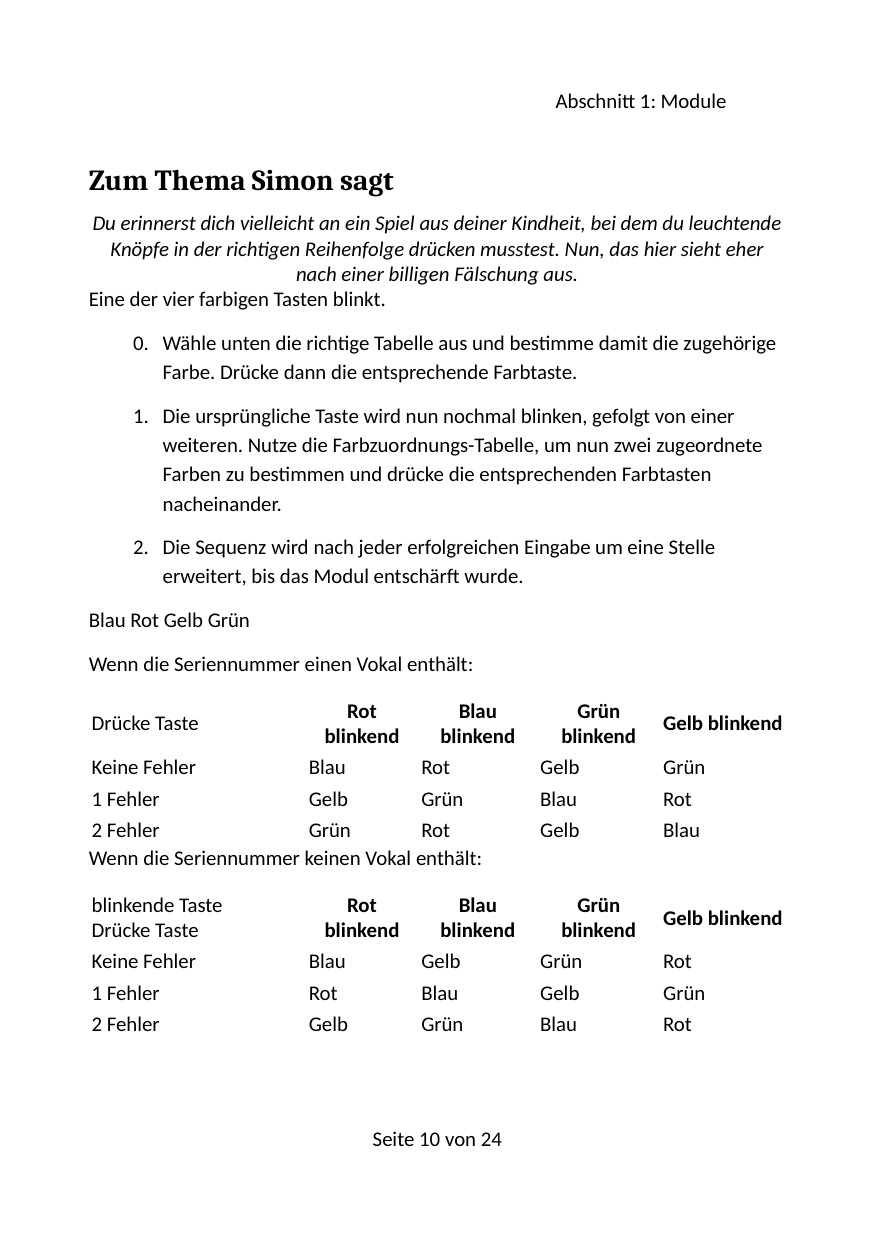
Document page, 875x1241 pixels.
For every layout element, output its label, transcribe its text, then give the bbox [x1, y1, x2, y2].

table_header Grün blinkend [537, 695, 660, 752]
table_header Rot blinkend [306, 695, 418, 752]
table_cell Gelb [418, 946, 537, 977]
table_cell Gelb [537, 814, 660, 845]
table_cell Rot [306, 977, 418, 1008]
table_header Gelb blinkend [660, 889, 786, 946]
table_cell Grün [306, 814, 418, 845]
table_cell Rot [660, 946, 786, 977]
table_cell 2 Fehler [89, 1008, 306, 1039]
table_cell Grün [660, 752, 786, 783]
table_cell Blau [660, 814, 786, 845]
table_header Blau blinkend [418, 889, 537, 946]
table_cell Rot [418, 814, 537, 845]
table_cell Gelb [306, 783, 418, 814]
table_cell Rot [660, 1008, 786, 1039]
table_header blinkende Taste Drücke Taste [89, 889, 306, 946]
table_cell Grün [537, 946, 660, 977]
table_cell Grün [418, 1008, 537, 1039]
table_header Gelb blinkend [660, 695, 786, 752]
table_header Drücke Taste [89, 695, 306, 752]
table_cell Gelb [537, 977, 660, 1008]
table_cell 1 Fehler [89, 977, 306, 1008]
text Wenn die Seriennummer einen Vokal enthält: [88, 651, 786, 677]
table_header Rot blinkend [306, 889, 418, 946]
list Die Sequenz wird nach jeder erfolgreichen Eingabe um eine Stelle erweitert, bis das Modul entschärft wurde. [133, 534, 786, 589]
table_cell Blau [537, 1008, 660, 1039]
table_cell Rot [418, 752, 537, 783]
table_cell Keine Fehler [89, 752, 306, 783]
table_cell Rot [660, 783, 786, 814]
text Eine der vier farbigen Tasten blinkt. [88, 287, 786, 312]
table_header Blau blinkend [418, 695, 537, 752]
list Wähle unten die richtige Tabelle aus und bestimme damit die zugehörige Farbe. Drücke dann die entsprechende Farbtaste. [133, 330, 786, 385]
text Wenn die Seriennummer keinen Vokal enthält: [88, 845, 786, 871]
table_cell 1 Fehler [89, 783, 306, 814]
list Die ursprüngliche Taste wird nun nochmal blinken, gefolgt von einer weiteren. Nutze die Farbzuordnungs-Tabelle, um nun zwei zugeordnete Farben zu bestimmen und drücke die entsprechenden Farbtasten nacheinander. [133, 403, 786, 516]
table_cell 2 Fehler [89, 814, 306, 845]
table_cell Gelb [537, 752, 660, 783]
table_cell Blau [537, 783, 660, 814]
table_header Grün blinkend [537, 889, 660, 946]
table_cell Blau [306, 752, 418, 783]
table_cell Keine Fehler [89, 946, 306, 977]
table_cell Grün [418, 783, 537, 814]
table_cell Blau [418, 977, 537, 1008]
text Du erinnerst dich vielleicht an ein Spiel aus deiner Kindheit, bei dem du leuchtende Knöpfe in der richtigen Reihenfolge drücken musstest. Nun, das hier sieht eher nach einer billigen Fälschung aus. [88, 210, 786, 287]
subtitle Zum Thema Simon sagt [88, 164, 786, 198]
text Blau Rot Gelb Grün [88, 607, 786, 633]
table_cell Blau [306, 946, 418, 977]
table_cell Gelb [306, 1008, 418, 1039]
table_cell Grün [660, 977, 786, 1008]
